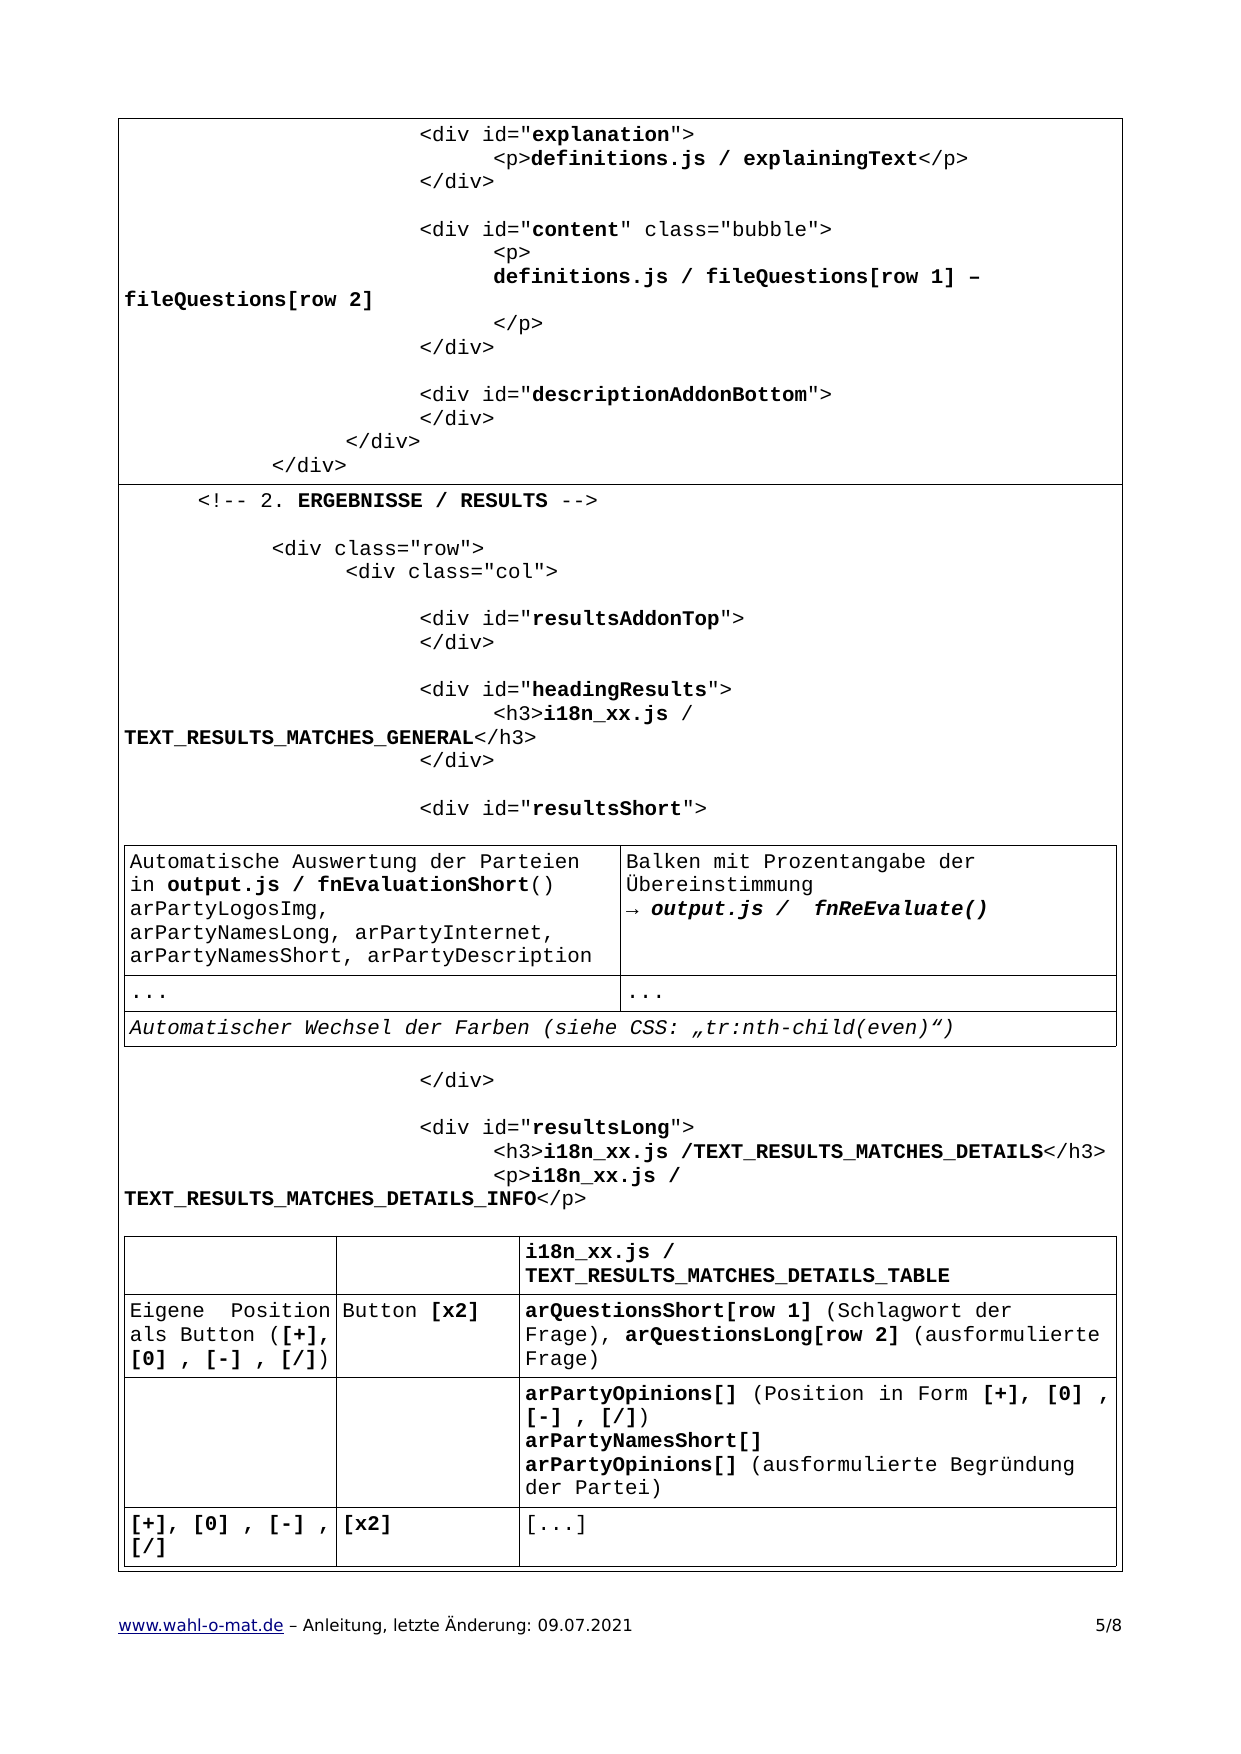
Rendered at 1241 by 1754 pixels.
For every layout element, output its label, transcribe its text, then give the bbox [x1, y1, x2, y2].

table_cell arQuestionsShort[row 1] (Schlagwort der Frage), arQuestionsLong[row 2] (ausformulierte Frage) [520, 1295, 1116, 1377]
table_cell ... [621, 976, 1116, 1011]
table_header i18n_xx.js / TEXT_RESULTS_MATCHES_DETAILS_TABLE [520, 1237, 1116, 1294]
table_cell arPartyOpinions[] (Position in Form [+], [0] , [-] , [/]) arPartyNamesShort[] arPartyOpinions[] (ausformulierte Begründung der Partei) [520, 1378, 1116, 1507]
table_cell <div id="explanation"> <p>definitions.js / explainingText</p> </div> <div id="content" class="bubble"> <p> definitions.js / fileQuestions[row 1] – fileQuestions[row 2] </p> </div> <div id="descriptionAddonBottom"> </div> </div> </div> [119, 119, 1122, 484]
table_cell ... [125, 976, 620, 1011]
table_cell [+], [0] , [-] , [/] [125, 1508, 336, 1566]
table_cell [...] [520, 1508, 1116, 1566]
table_header [125, 1237, 336, 1294]
table_header Balken mit Prozentangabe der Übereinstimmung → output.js / fnReEvaluate() [621, 846, 1116, 975]
table_cell Automatischer Wechsel der Farben (siehe CSS: „tr:nth-child(even)“) [125, 1012, 1116, 1046]
table_cell Eigene Position als Button ([+], [0] , [-] , [/]) [125, 1295, 336, 1377]
table_header [337, 1237, 519, 1294]
table_cell Button [x2] [337, 1295, 519, 1377]
table_cell [x2] [337, 1508, 519, 1566]
table_cell <!-- 2. ERGEBNISSE / RESULTS --> <div class="row"> <div class="col"> <div id="resultsAddonTop"> </div> <div id="headingResults"> <h3>i18n_xx.js / TEXT_RESULTS_MATCHES_GENERAL</h3> </div> <div id="resultsShort"> </div> <div id="resultsLong"> <h3>i18n_xx.js /TEXT_RESULTS_MATCHES_DETAILS</h3> <p>i18n_xx.js / TEXT_RESULTS_MATCHES_DETAILS_INFO</p> [119, 485, 1122, 1571]
table_cell [125, 1378, 336, 1507]
table_cell [337, 1378, 519, 1507]
table_header Automatische Auswertung der Parteien in output.js / fnEvaluationShort() arPartyLogosImg, arPartyNamesLong, arPartyInternet, arPartyNamesShort, arPartyDescription [125, 846, 620, 975]
